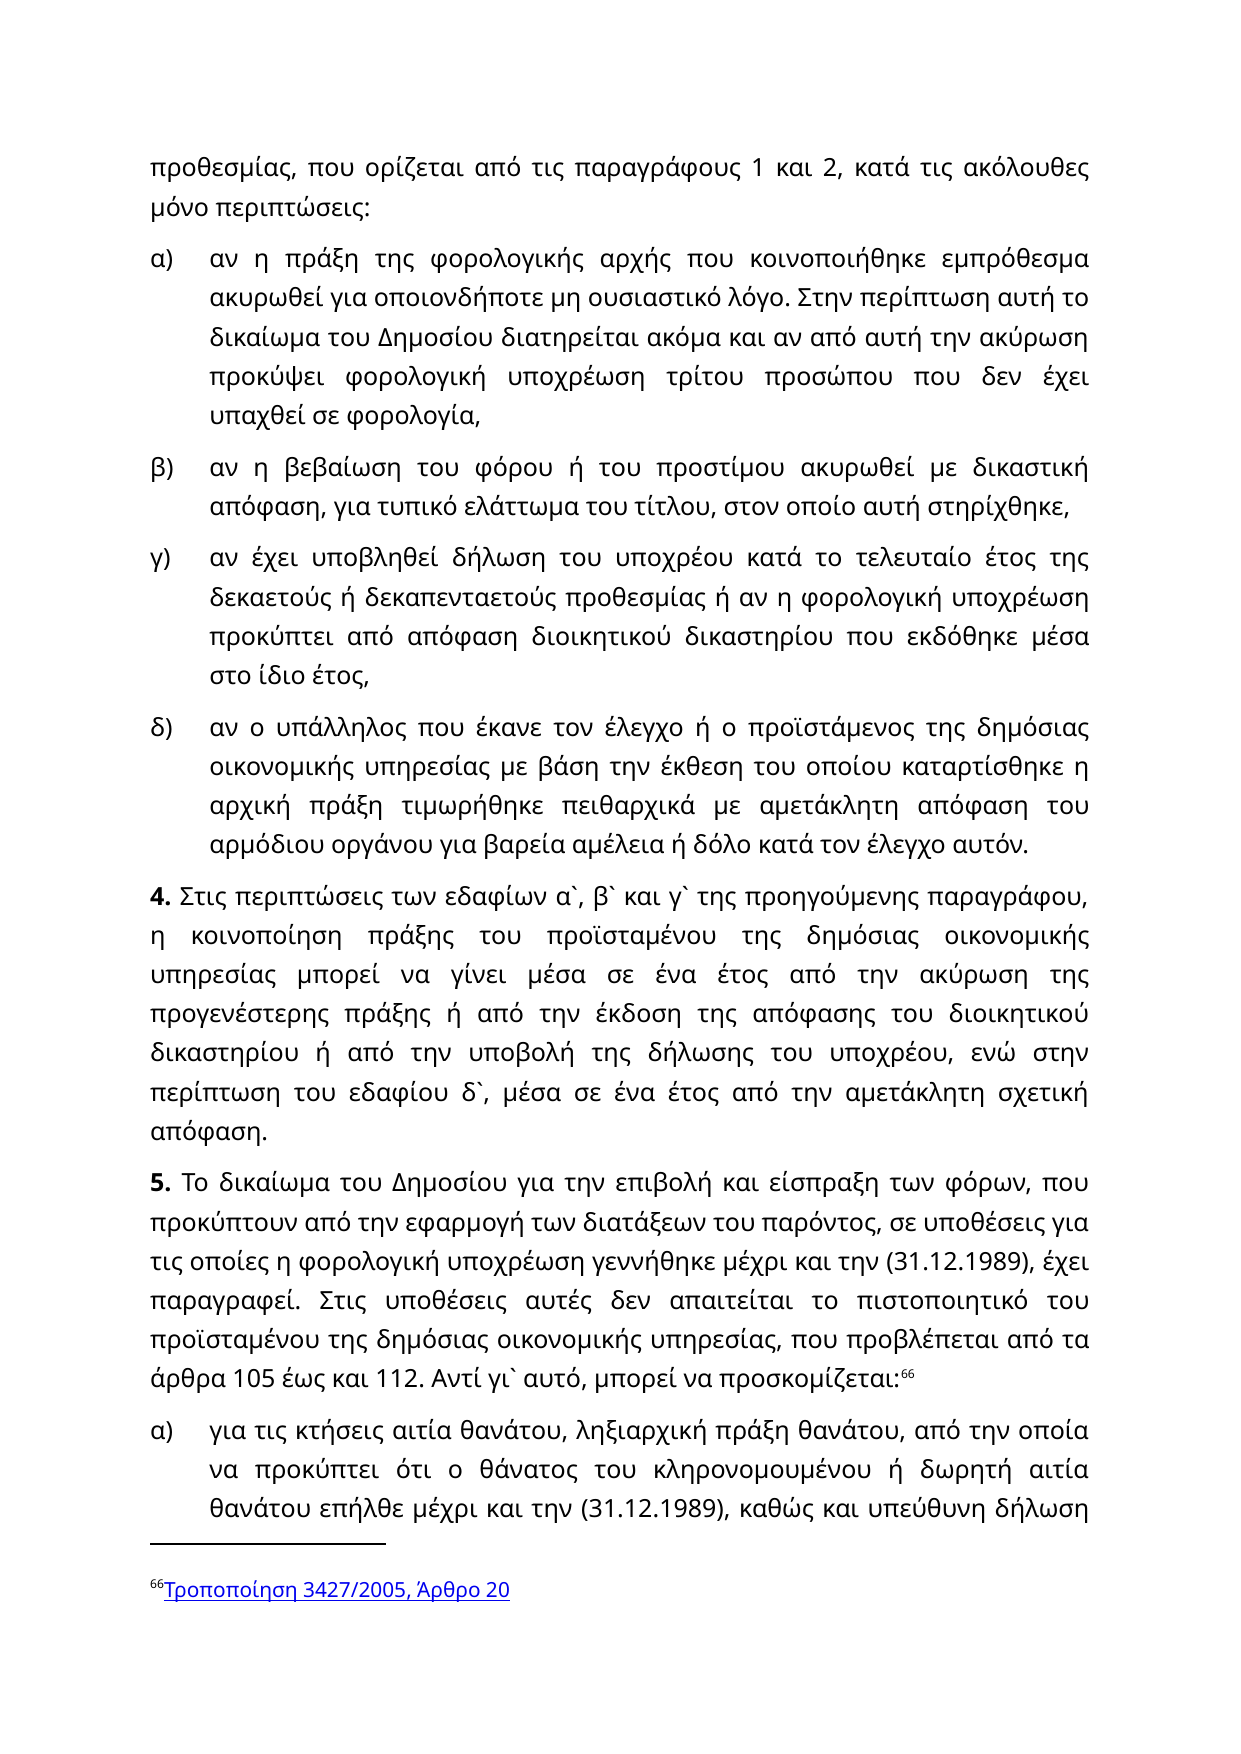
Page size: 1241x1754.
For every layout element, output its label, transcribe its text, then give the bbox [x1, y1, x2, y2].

text Τροποποίηση 3427/2005, Άρθρο 20 [150, 1576, 1090, 1604]
list γ) αν έχει υποβληθεί δήλωση του υποχρέου κατά το τελευταίο έτος της δεκαετούς ή δεκαπενταετούς προθεσμίας ή αν η φορολογική υποχρέωση προκύπτει από απόφαση διοικητικού δικαστηρίου που εκδόθηκε μέσα στο ίδιο έτος, [150, 540, 1090, 692]
list β) αν η βεβαίωση του φόρου ή του προστίμου ακυρωθεί με δικαστική απόφαση, για τυπικό ελάττωμα του τίτλου, στον οποίο αυτή στηρίχθηκε, [150, 449, 1090, 522]
text 5. Το δικαίωμα του Δημοσίου για την επιβολή και είσπραξη των φόρων, που προκύπτουν από την εφαρμογή των διατάξεων του παρόντος, σε υποθέσεις για τις οποίες η φορολογική υποχρέωση γεννήθηκε μέχρι και την (31.12.1989), έχει παραγραφεί. Στις υποθέσεις αυτές δεν απαιτείται το πιστοποιητικό του προϊσταμένου της δημόσιας οικονομικής υπηρεσίας, που προβλέπεται από τα άρθρα 105 έως και 112. Αντί γι` αυτό, μπορεί να προσκομίζεται: [150, 1165, 1090, 1395]
text 4. Στις περιπτώσεις των εδαφίων α`, β` και γ` της προηγούμενης παραγράφου, η κοινοποίηση πράξης του προϊσταμένου της δημόσιας οικονομικής υπηρεσίας μπορεί να γίνει μέσα σε ένα έτος από την ακύρωση της προγενέστερης πράξης ή από την έκδοση της απόφασης του διοικητικού δικαστηρίου ή από την υποβολή της δήλωσης του υποχρέου, ενώ στην περίπτωση του εδαφίου δ`, μέσα σε ένα έτος από την αμετάκλητη σχετική απόφαση. [150, 878, 1090, 1147]
text προθεσμίας, που ορίζεται από τις παραγράφους 1 και 2, κατά τις ακόλουθες μόνο περιπτώσεις: [150, 150, 1090, 223]
list α) για τις κτήσεις αιτία θανάτου, ληξιαρχική πράξη θανάτου, από την οποία να προκύπτει ότι ο θάνατος του κληρονομουμένου ή δωρητή αιτία θανάτου επήλθε μέχρι και την (31.12.1989), καθώς και υπεύθυνη δήλωση [150, 1412, 1090, 1525]
list δ) αν ο υπάλληλος που έκανε τον έλεγχο ή ο προϊστάμενος της δημόσιας οικονομικής υπηρεσίας με βάση την έκθεση του οποίου καταρτίσθηκε η αρχική πράξη τιμωρήθηκε πειθαρχικά με αμετάκλητη απόφαση του αρμόδιου οργάνου για βαρεία αμέλεια ή δόλο κατά τον έλεγχο αυτόν. [150, 709, 1090, 861]
list α) αν η πράξη της φορολογικής αρχής που κοινοποιήθηκε εμπρόθεσμα ακυρωθεί για οποιονδήποτε μη ουσιαστικό λόγο. Στην περίπτωση αυτή το δικαίωμα του Δημοσίου διατηρείται ακόμα και αν από αυτή την ακύρωση προκύψει φορολογική υποχρέωση τρίτου προσώπου που δεν έχει υπαχθεί σε φορολογία, [150, 241, 1090, 432]
